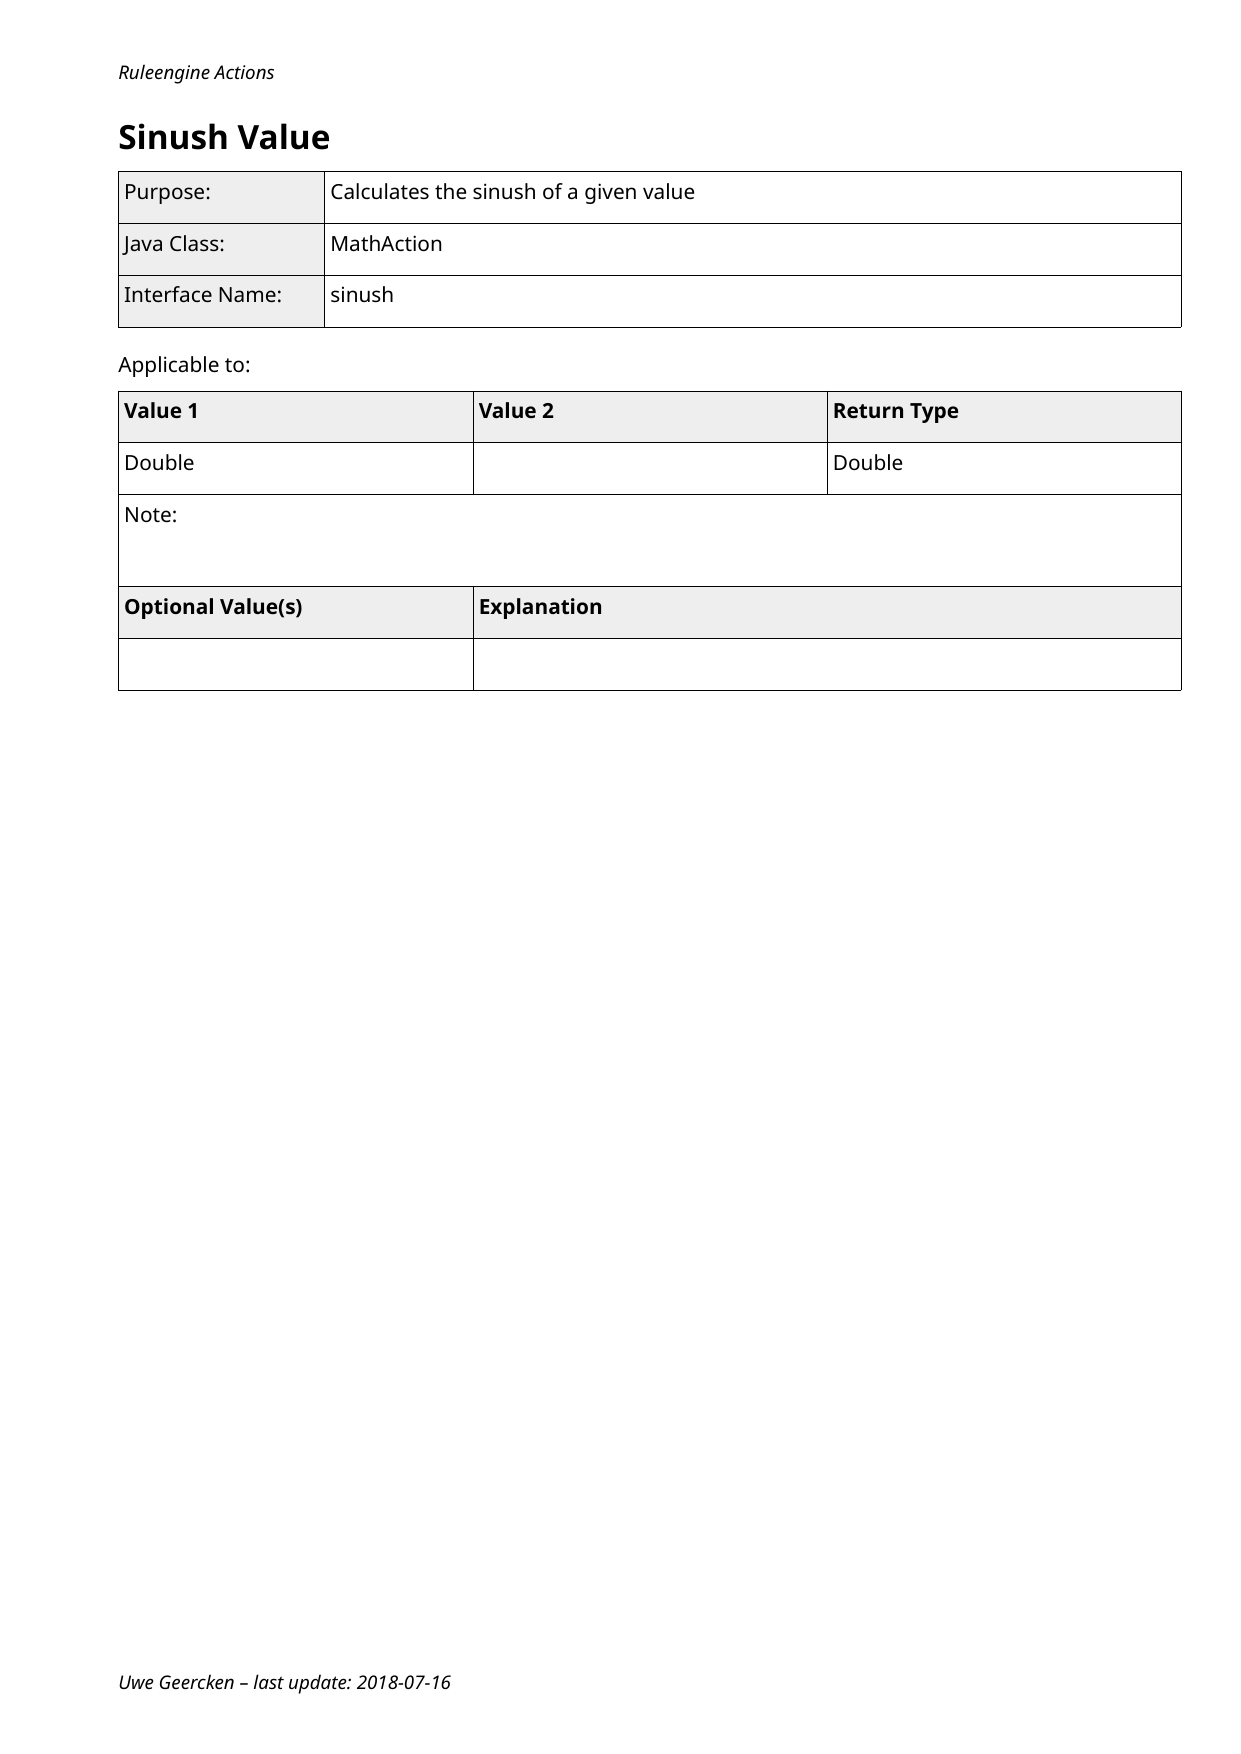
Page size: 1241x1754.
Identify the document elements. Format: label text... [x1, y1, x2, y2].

table_header Calculates the sinush of a given value [325, 172, 1181, 223]
text Sinush Value [118, 114, 1181, 159]
table_cell Double [119, 443, 473, 494]
table_header Return Type [828, 392, 1181, 442]
table_cell MathAction [325, 224, 1181, 275]
table_header Purpose: [119, 172, 324, 223]
table_cell Explanation [474, 587, 1181, 638]
table_cell Java Class: [119, 224, 324, 275]
table_cell [474, 639, 1181, 689]
table_cell Interface Name: [119, 276, 324, 327]
table_cell [474, 443, 827, 494]
table_cell Optional Value(s) [119, 587, 473, 638]
table_cell sinush [325, 276, 1181, 327]
table_header Value 2 [474, 392, 827, 442]
text Applicable to: [118, 350, 1181, 379]
table_cell Note: [119, 495, 1181, 586]
table_header Value 1 [119, 392, 473, 442]
table_cell [119, 639, 473, 689]
table_cell Double [828, 443, 1181, 494]
